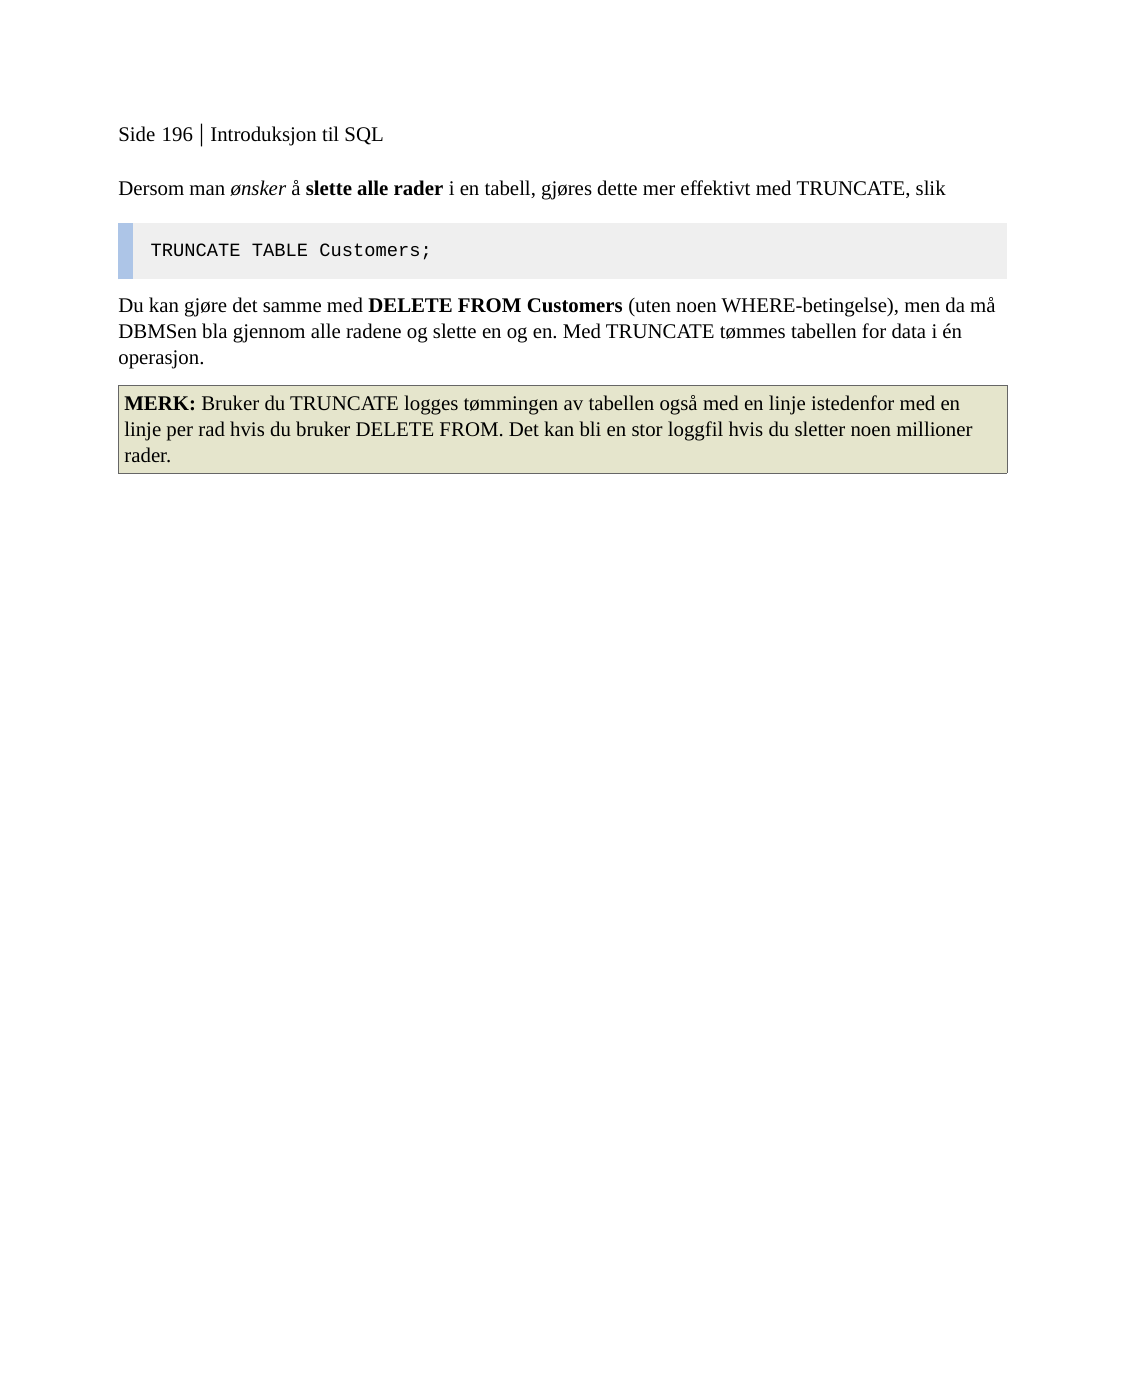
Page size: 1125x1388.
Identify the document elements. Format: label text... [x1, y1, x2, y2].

text MERK: Bruker du TRUNCATE logges tømmingen av tabellen også med en linje istedenfor med en linje per rad hvis du bruker DELETE FROM. Det kan bli en stor loggfil hvis du sletter noen millioner rader. [119, 386, 1007, 473]
text Du kan gjøre det samme med DELETE FROM Customers (uten noen WHERE-betingelse), men da må DBMSen bla gjennom alle radene og slette en og en. Med TRUNCATE tømmes tabellen for data i én operasjon. [118, 293, 1007, 369]
text Dersom man ønsker å slette alle rader i en tabell, gjøres dette mer effektivt med TRUNCATE, slik [118, 176, 1007, 200]
text TRUNCATE TABLE Customers; [133, 223, 1007, 279]
